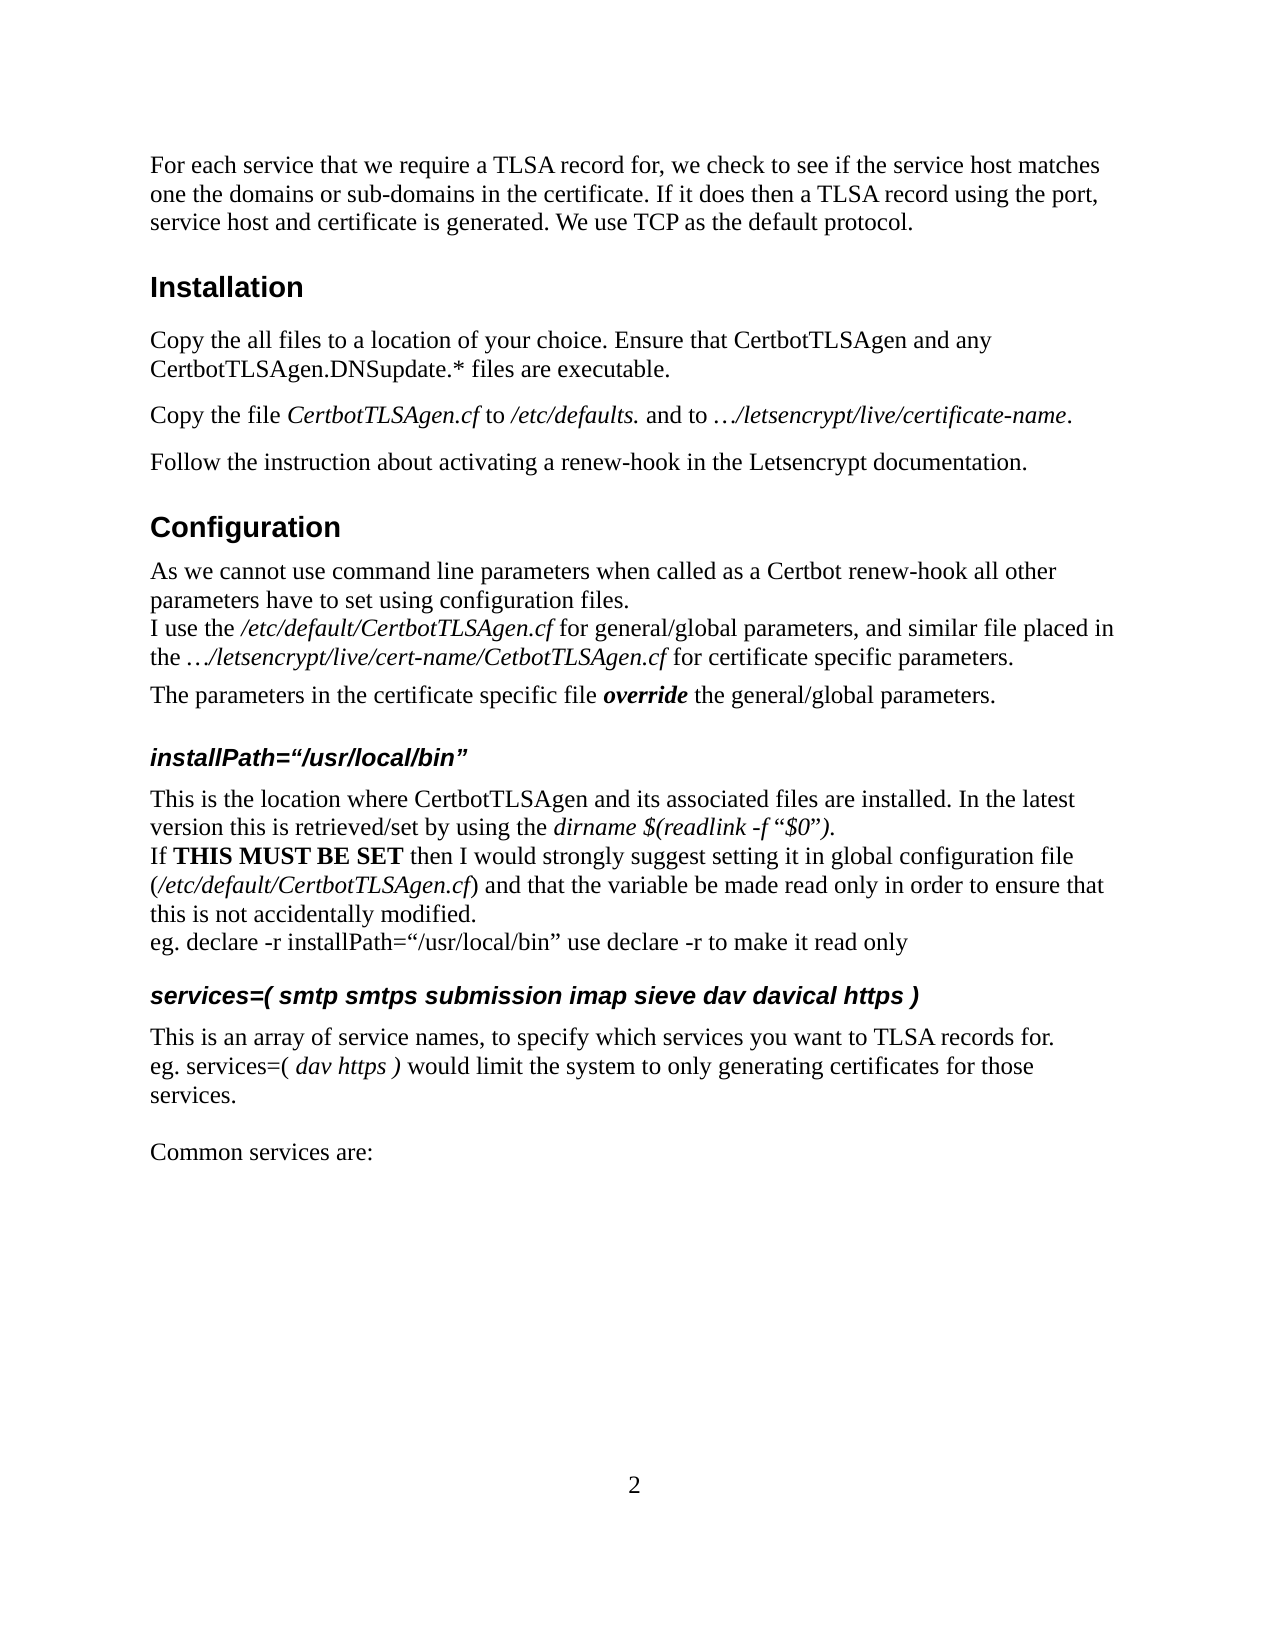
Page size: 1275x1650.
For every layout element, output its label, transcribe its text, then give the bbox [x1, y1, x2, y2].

text Copy the all files to a location of your choice. Ensure that CertbotTLSAgen and any CertbotTLSAgen.DNSupdate.* files are executable. [150, 325, 1125, 383]
text For each service that we require a TLSA record for, we check to see if the service host matches one the domains or sub-domains in the certificate. If it does then a TLSA record using the port, service host and certificate is generated. We use TCP as the default protocol. [150, 150, 1125, 236]
text Copy the file CertbotTLSAgen.cf to /etc/defaults. and to …/letsencrypt/live/certificate-name. [150, 401, 1125, 429]
subtitle installPath=“/usr/local/bin” [150, 743, 1125, 771]
text This is an array of service names, to specify which services you want to TLSA records for. eg. services=( dav https ) would limit the system to only generating certificates for those services. [150, 1022, 1125, 1108]
text The parameters in the certificate specific file override the general/global parameters. [150, 680, 1125, 709]
text Common services are: [150, 1137, 1125, 1166]
subtitle Configuration [150, 510, 1125, 543]
text As we cannot use command line parameters when called as a Certbot renew-hook all other parameters have to set using configuration files. I use the /etc/default/CertbotTLSAgen.cf for general/global parameters, and similar file placed in the …/letsencrypt/live/cert-name/CetbotTLSAgen.cf for certificate specific parameters. [150, 556, 1125, 671]
subtitle services=( smtp smtps submission imap sieve dav davical https ) [150, 981, 1125, 1010]
subtitle Installation [150, 270, 1125, 304]
text This is the location where CertbotTLSAgen and its associated files are installed. In the latest version this is retrieved/set by using the dirname $(readlink -f “$0”). If THIS MUST BE SET then I would strongly suggest setting it in global configuration file (/etc/default/CertbotTLSAgen.cf) and that the variable be made read only in order to ensure that this is not accidentally modified. eg. declare -r installPath=“/usr/local/bin” use declare -r to make it read only [150, 784, 1125, 956]
text Follow the instruction about activating a renew-hook in the Letsencrypt documentation. [150, 447, 1125, 476]
